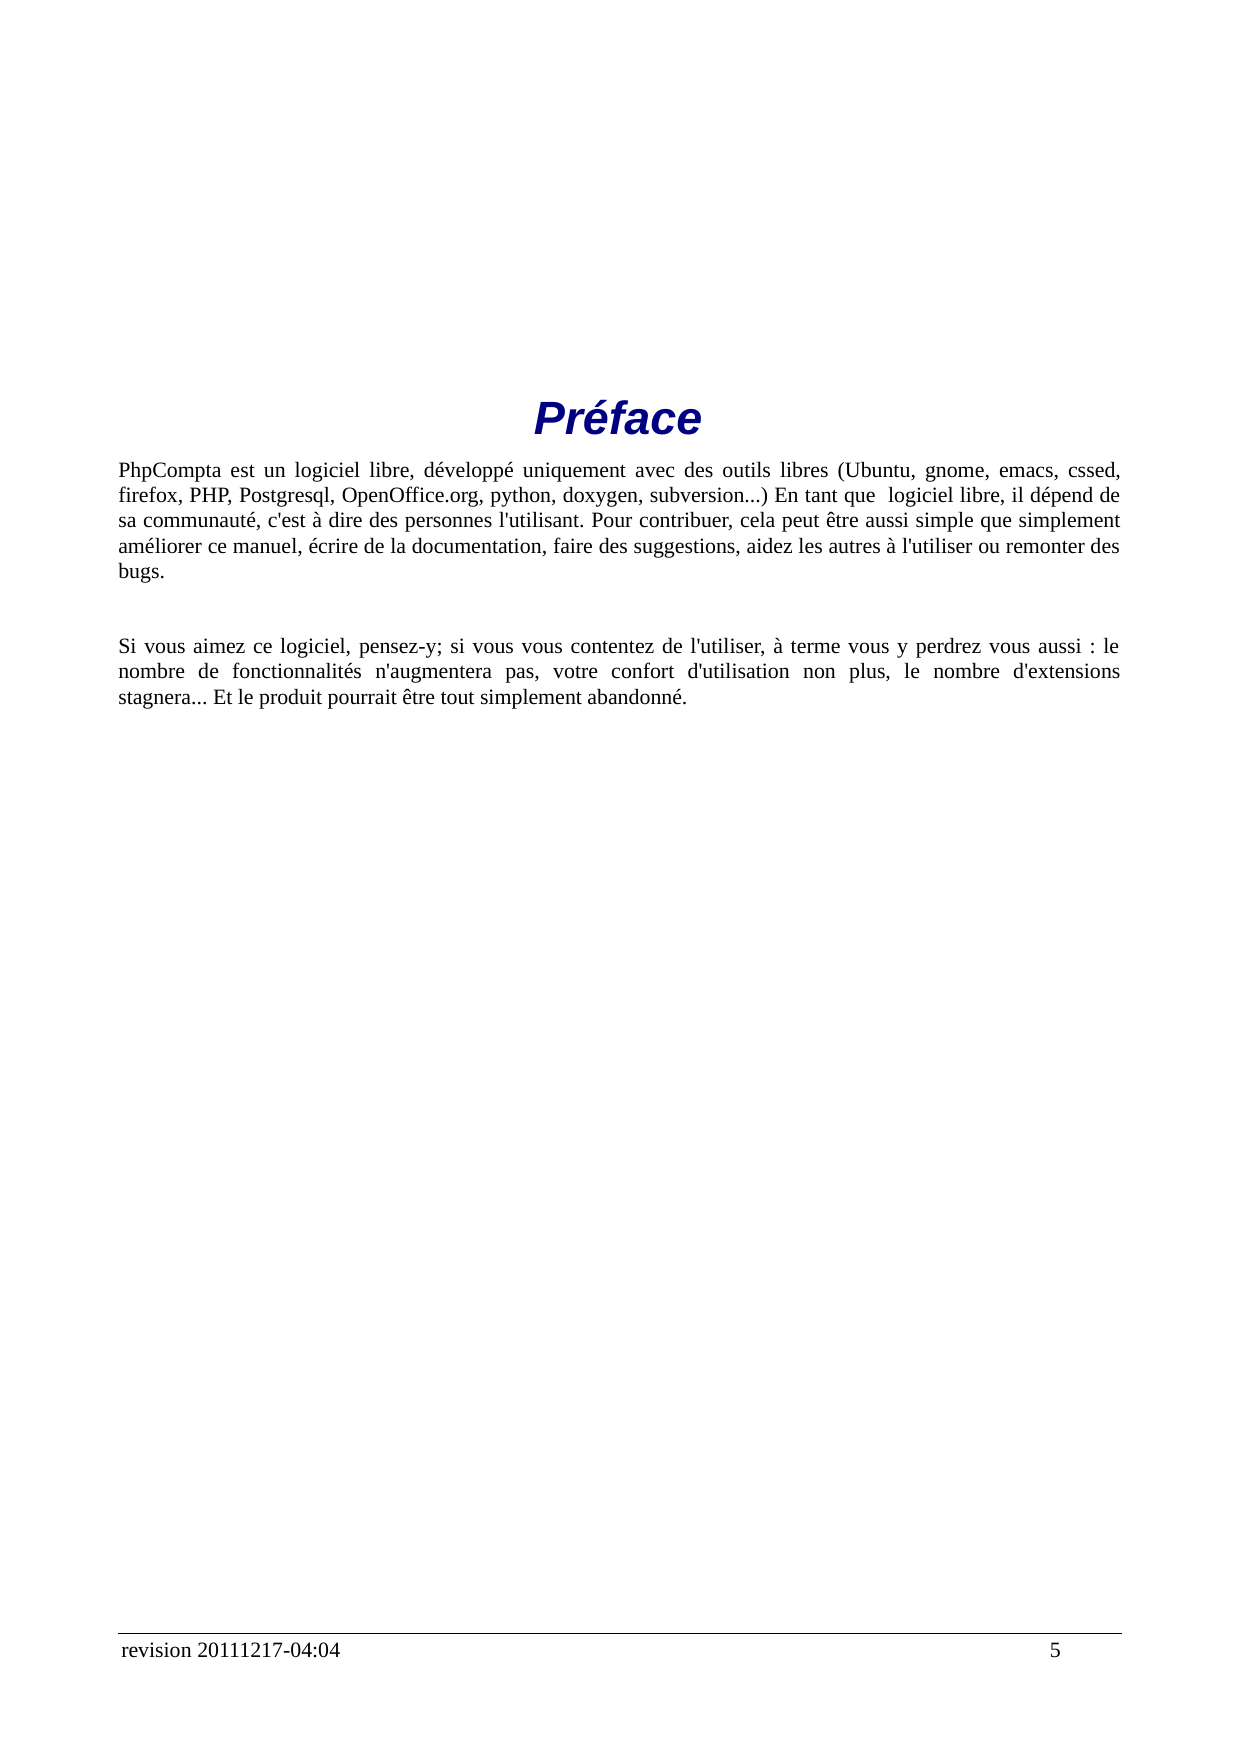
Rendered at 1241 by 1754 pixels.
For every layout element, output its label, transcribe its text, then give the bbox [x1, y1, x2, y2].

text PhpCompta est un logiciel libre, développé uniquement avec des outils libres (Ubuntu, gnome, emacs, cssed, firefox, PHP, Postgresql, OpenOffice.org, python, doxygen, subversion...) En tant que logiciel libre, il dépend de sa communauté, c'est à dire des personnes l'utilisant. Pour contribuer, cela peut être aussi simple que simplement améliorer ce manuel, écrire de la documentation, faire des suggestions, aidez les autres à l'utiliser ou remonter des bugs. [118, 457, 1122, 583]
subtitle Préface [118, 391, 1122, 444]
text Si vous aimez ce logiciel, pensez-y; si vous vous contentez de l'utiliser, à terme vous y perdrez vous aussi : le nombre de fonctionnalités n'augmentera pas, votre confort d'utilisation non plus, le nombre d'extensions stagnera... Et le produit pourrait être tout simplement abandonné. [118, 633, 1122, 709]
